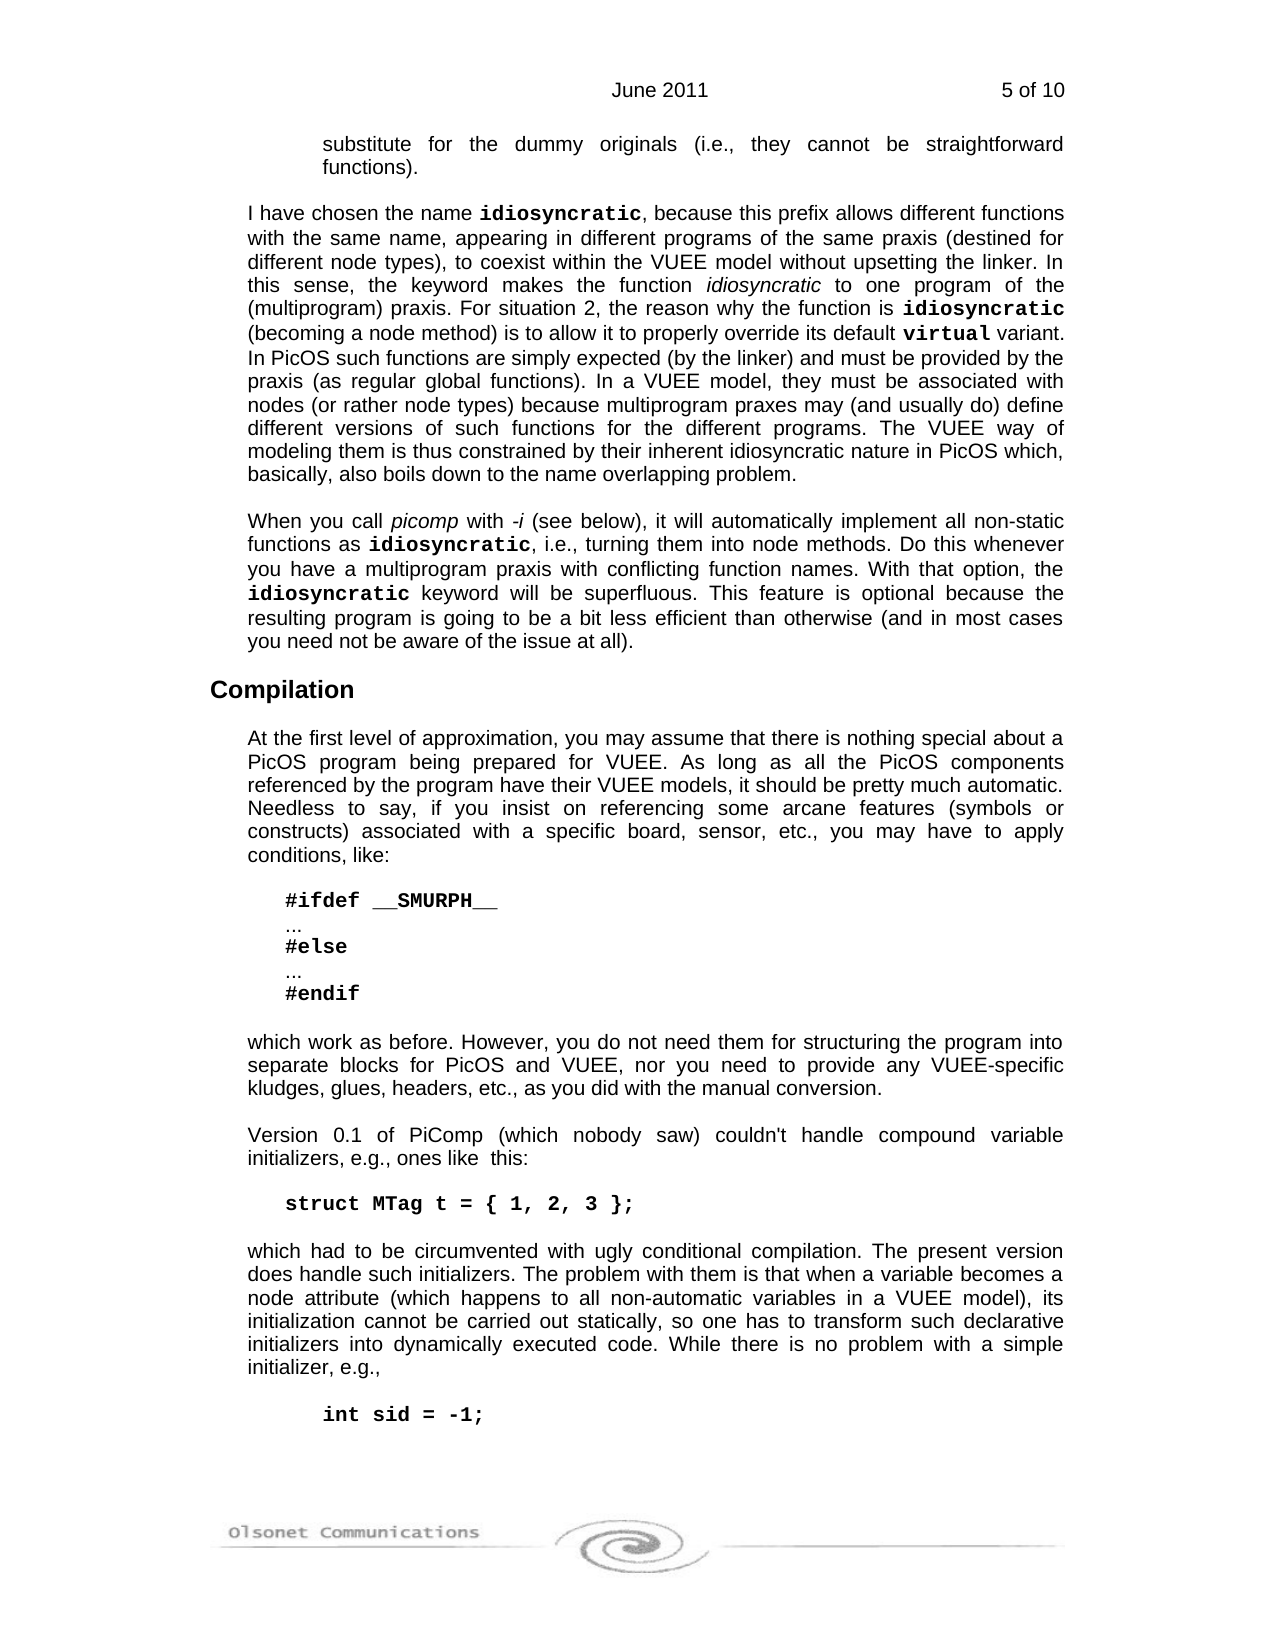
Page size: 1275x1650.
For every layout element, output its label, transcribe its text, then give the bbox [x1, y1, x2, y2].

text I have chosen the name idiosyncratic, because this prefix allows different functions with the same name, appearing in different programs of the same praxis (destined for different node types), to coexist within the VUEE model without upsetting the linker. In this sense, the keyword makes the function idiosyncratic to one program of the (multiprogram) praxis. For situation 2, the reason why the function is idiosyncratic (becoming a node method) is to allow it to properly override its default virtual variant. In PicOS such functions are simply expected (by the linker) and must be provided by the praxis (as regular global functions). In a VUEE model, they must be associated with nodes (or rather node types) because multiprogram praxes may (and usually do) define different versions of such functions for the different programs. The VUEE way of modeling them is thus constrained by their inherent idiosyncratic nature in PicOS which, basically, also boils down to the name overlapping problem. [247, 202, 1065, 486]
text struct MTag t = { 1, 2, 3 }; [285, 1193, 1065, 1216]
text ... [285, 913, 1065, 936]
text Version 0.1 of PiComp (which nobody saw) couldn't handle compound variable initializers, e.g., ones like this: [247, 1123, 1065, 1169]
text ... [285, 960, 1065, 983]
subtitle Compilation [210, 676, 1065, 704]
text #else [285, 936, 1065, 960]
text #endif [285, 983, 1065, 1007]
list substitute for the dummy originals (i.e., they cannot be straightforward functions). [285, 132, 1065, 179]
text When you call picomp with -i (see below), it will automatically implement all non-static functions as idiosyncratic, i.e., turning them into node methods. Do this whenever you have a multiprogram praxis with conflicting function names. With that option, the idiosyncratic keyword will be superfluous. This feature is optional because the resulting program is going to be a bit less efficient than otherwise (and in most cases you need not be aware of the issue at all). [247, 509, 1065, 653]
text #ifdef __SMURPH__ [285, 889, 1065, 913]
text int sid = -1; [247, 1402, 1065, 1427]
text which work as before. However, you do not need them for structuring the program into separate blocks for PicOS and VUEE, nor you need to provide any VUEE-specific kludges, glues, headers, etc., as you did with the manual conversion. [247, 1030, 1065, 1100]
picture [210, 1504, 1065, 1596]
text which had to be circumvented with ugly conditional compilation. The present version does handle such initializers. The problem with them is that when a variable becomes a node attribute (which happens to all non-automatic variables in a VUEE model), its initialization cannot be carried out statically, so one has to transform such declarative initializers into dynamically executed code. While there is no problem with a simple initializer, e.g., [247, 1240, 1065, 1379]
text At the first level of approximation, you may assume that there is nothing special about a PicOS program being prepared for VUEE. As long as all the PicOS components referenced by the program have their VUEE models, it should be pretty much automatic. Needless to say, if you insist on referencing some arcane features (symbols or constructs) associated with a specific board, sensor, etc., you may have to apply conditions, like: [247, 727, 1065, 866]
